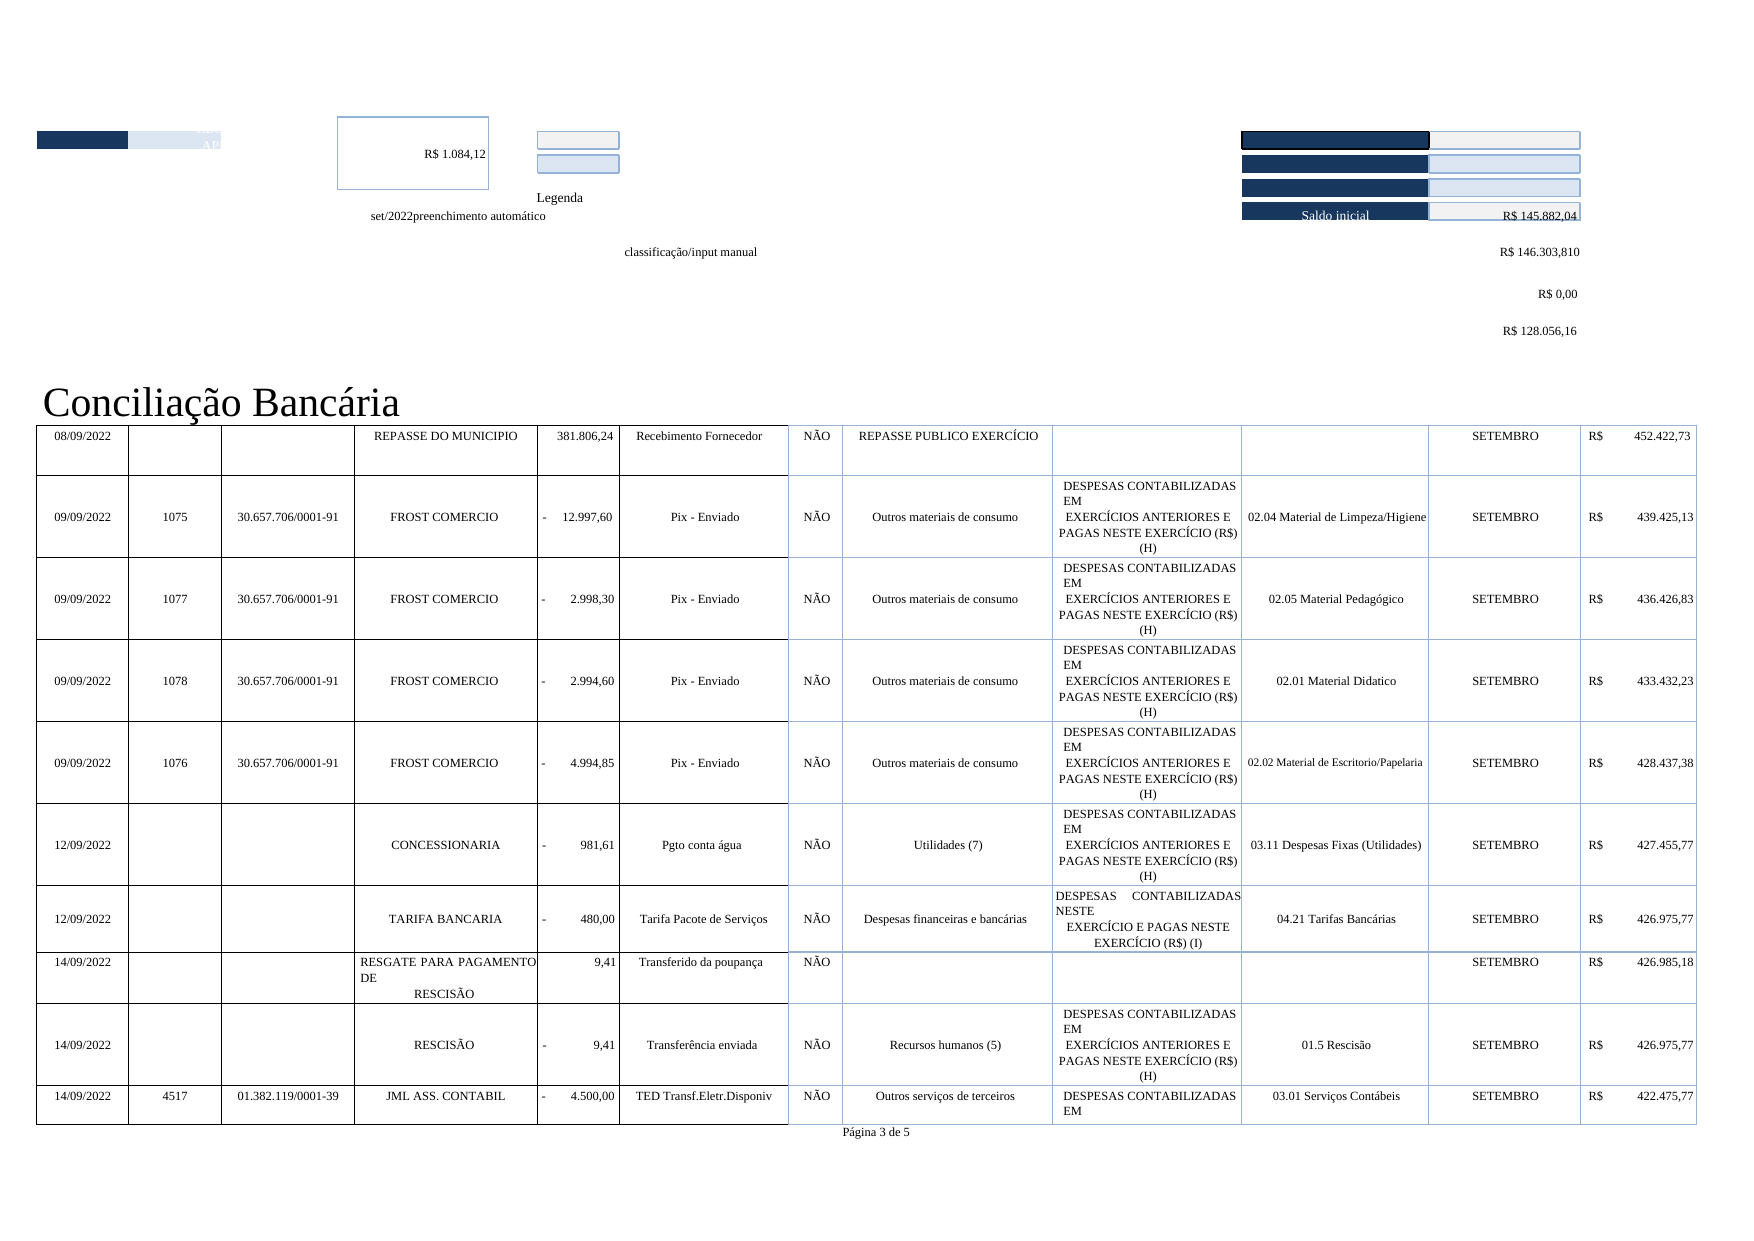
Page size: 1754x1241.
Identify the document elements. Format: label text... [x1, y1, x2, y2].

table_cell SETEMBRO [1429, 640, 1580, 721]
table_cell R$ 426.975,77 [1581, 1004, 1696, 1085]
table_cell 02.04 Material de Limpeza/Higiene [1242, 476, 1428, 557]
table_cell 381.806,24 [538, 426, 619, 475]
table_cell 01.382.119/0001-39 [222, 1086, 354, 1124]
table_cell - 4.500,00 [538, 1086, 619, 1124]
table_cell SETEMBRO [1429, 1086, 1580, 1124]
table_cell [222, 953, 354, 1003]
table_cell [129, 426, 221, 475]
table_cell SETEMBRO [1429, 558, 1580, 639]
table_cell Pix - Enviado [620, 722, 788, 803]
table_cell Transferência enviada [620, 1004, 788, 1085]
table_cell SETEMBRO [1429, 722, 1580, 803]
table_cell 02.02 Material de Escritorio/Papelaria [1242, 722, 1428, 803]
table_cell NÃO [789, 722, 842, 803]
table_cell 12/09/2022 [37, 804, 128, 885]
table_cell DESPESAS CONTABILIZADAS EM EXERCÍCIOS ANTERIORES E PAGAS NESTE EXERCÍCIO (R$) (H) [1053, 722, 1241, 803]
table_cell [843, 953, 1052, 1003]
table_cell 14/09/2022 [37, 953, 128, 1003]
table_cell [1053, 953, 1241, 1003]
table_cell Outros materiais de consumo [843, 722, 1052, 803]
table_cell NÃO [789, 1086, 842, 1124]
table_cell 14/09/2022 [37, 1004, 128, 1085]
table_cell DESPESAS CONTABILIZADAS EM EXERCÍCIOS ANTERIORES E PAGAS NESTE EXERCÍCIO (R$) (H) [1053, 558, 1241, 639]
table_cell NÃO [789, 886, 842, 951]
table_cell CONCESSIONARIA [355, 804, 537, 885]
table_cell 30.657.706/0001-91 [222, 558, 354, 639]
table_cell - 4.994,85 [538, 722, 619, 803]
table_cell 1075 [129, 476, 221, 557]
table_cell - 2.998,30 [538, 558, 619, 639]
table_cell NÃO [789, 1004, 842, 1085]
table_cell R$ 422.475,77 [1581, 1086, 1696, 1124]
table_cell - 9,41 [538, 1004, 619, 1085]
table_cell R$ 436.426,83 [1581, 558, 1696, 639]
table_cell TED Transf.Eletr.Disponiv [620, 1086, 788, 1124]
table_cell 09/09/2022 [37, 722, 128, 803]
table_cell FROST COMERCIO [355, 640, 537, 721]
table_cell NÃO [789, 426, 842, 475]
table_cell Pix - Enviado [620, 476, 788, 557]
table_cell [222, 426, 354, 475]
table_cell Despesas financeiras e bancárias [843, 886, 1052, 951]
table_cell NÃO [789, 640, 842, 721]
table_cell DESPESAS CONTABILIZADAS EM EXERCÍCIOS ANTERIORES E PAGAS NESTE EXERCÍCIO (R$) (H) [1053, 476, 1241, 557]
table_cell Pix - Enviado [620, 558, 788, 639]
table_cell 09/09/2022 [37, 476, 128, 557]
table_cell 02.05 Material Pedagógico [1242, 558, 1428, 639]
table_cell FROST COMERCIO [355, 558, 537, 639]
table_cell JML ASS. CONTABIL [355, 1086, 537, 1124]
table_cell DESPESAS CONTABILIZADAS EM EXERCÍCIOS ANTERIORES E PAGAS NESTE EXERCÍCIO (R$) (H) [1053, 1004, 1241, 1085]
table_cell Outros serviços de terceiros [843, 1086, 1052, 1124]
table_cell 03.01 Serviços Contábeis [1242, 1086, 1428, 1124]
table_cell REPASSE PUBLICO EXERCÍCIO [843, 426, 1052, 475]
table_cell 12/09/2022 [37, 886, 128, 951]
table_cell 04.21 Tarifas Bancárias [1242, 886, 1428, 951]
table_cell R$ 452.422,73 [1581, 426, 1696, 475]
table_cell 1077 [129, 558, 221, 639]
table_cell Utilidades (7) [843, 804, 1052, 885]
table_cell 09/09/2022 [37, 558, 128, 639]
table_cell DESPESAS CONTABILIZADAS EM EXERCÍCIOS ANTERIORES E PAGAS NESTE EXERCÍCIO (R$) (H) [1053, 804, 1241, 885]
table_cell R$ 439.425,13 [1581, 476, 1696, 557]
table_cell DESPESAS CONTABILIZADAS NESTE EXERCÍCIO E PAGAS NESTE EXERCÍCIO (R$) (I) [1053, 886, 1241, 951]
table_cell [1053, 426, 1241, 475]
table_cell R$ 426.985,18 [1581, 953, 1696, 1003]
table_cell 4517 [129, 1086, 221, 1124]
table_cell [1242, 426, 1428, 475]
table_cell Recursos humanos (5) [843, 1004, 1052, 1085]
table_cell FROST COMERCIO [355, 476, 537, 557]
table_cell NÃO [789, 953, 842, 1003]
table_cell 30.657.706/0001-91 [222, 640, 354, 721]
table_cell REPASSE DO MUNICIPIO [355, 426, 537, 475]
table_cell 09/09/2022 [37, 640, 128, 721]
table_cell 02.01 Material Didatico [1242, 640, 1428, 721]
table_cell Pgto conta água [620, 804, 788, 885]
table_cell [222, 886, 354, 951]
table_cell 30.657.706/0001-91 [222, 476, 354, 557]
table_cell Tarifa Pacote de Serviços [620, 886, 788, 951]
table_cell [1242, 953, 1428, 1003]
table_cell [129, 886, 221, 951]
table_cell R$ 426.975,77 [1581, 886, 1696, 951]
table_cell [222, 1004, 354, 1085]
table_cell SETEMBRO [1429, 886, 1580, 951]
table_cell SETEMBRO [1429, 804, 1580, 885]
table_cell R$ 433.432,23 [1581, 640, 1696, 721]
table_cell [222, 804, 354, 885]
table_cell 1078 [129, 640, 221, 721]
table_cell DESPESAS CONTABILIZADAS EM EXERCÍCIOS ANTERIORES E PAGAS NESTE EXERCÍCIO (R$) (H) [1053, 640, 1241, 721]
table_cell Transferido da poupança [620, 953, 788, 1003]
table_cell - 2.994,60 [538, 640, 619, 721]
table_cell Recebimento Fornecedor [620, 426, 788, 475]
table_cell [129, 953, 221, 1003]
table_cell 1076 [129, 722, 221, 803]
table_cell SETEMBRO [1429, 1004, 1580, 1085]
table_cell [129, 1004, 221, 1085]
table_cell SETEMBRO [1429, 476, 1580, 557]
table_cell Pix - Enviado [620, 640, 788, 721]
table_cell - 12.997,60 [538, 476, 619, 557]
table_cell NÃO [789, 558, 842, 639]
table_cell 01.5 Rescisão [1242, 1004, 1428, 1085]
table_cell TARIFA BANCARIA [355, 886, 537, 951]
table_cell RESCISÃO [355, 1004, 537, 1085]
table_cell [129, 804, 221, 885]
table_cell DESPESAS CONTABILIZADAS EM [1053, 1086, 1241, 1124]
table_cell 03.11 Despesas Fixas (Utilidades) [1242, 804, 1428, 885]
table_cell FROST COMERCIO [355, 722, 537, 803]
table_cell NÃO [789, 804, 842, 885]
table_cell R$ 427.455,77 [1581, 804, 1696, 885]
table_cell SETEMBRO [1429, 426, 1580, 475]
table_cell 9,41 [538, 953, 619, 1003]
table_cell 14/09/2022 [37, 1086, 128, 1124]
table_cell Outros materiais de consumo [843, 476, 1052, 557]
table_cell R$ 428.437,38 [1581, 722, 1696, 803]
table_cell Outros materiais de consumo [843, 558, 1052, 639]
table_cell SETEMBRO [1429, 953, 1580, 1003]
table_cell RESGATE PARA PAGAMENTO DE RESCISÃO [355, 953, 537, 1003]
table_cell - 480,00 [538, 886, 619, 951]
table_cell - 981,61 [538, 804, 619, 885]
table_cell 30.657.706/0001-91 [222, 722, 354, 803]
table_cell Outros materiais de consumo [843, 640, 1052, 721]
table_cell 08/09/2022 [37, 426, 128, 475]
table_cell NÃO [789, 476, 842, 557]
